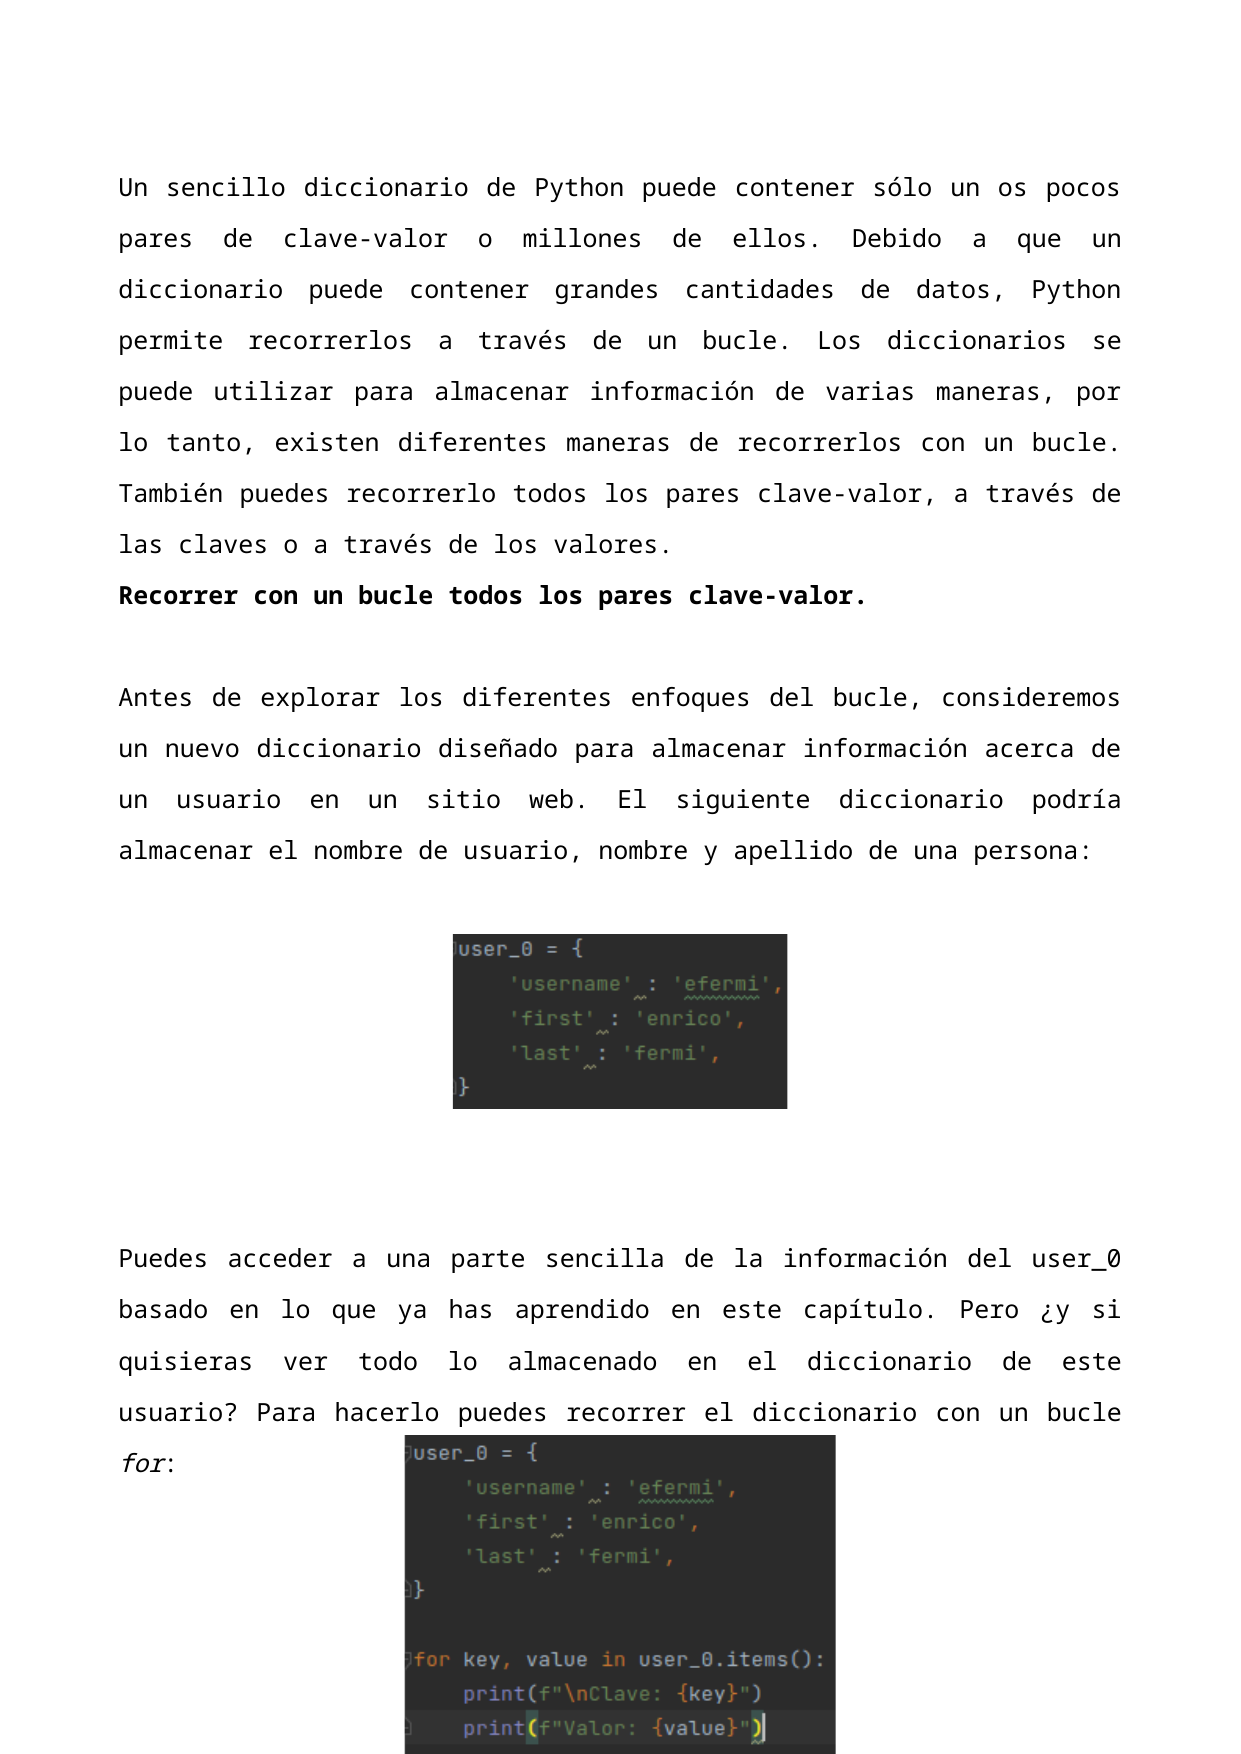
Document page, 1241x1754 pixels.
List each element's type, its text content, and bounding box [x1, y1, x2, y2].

picture [452, 934, 788, 1109]
picture [404, 1435, 836, 1754]
text Recorrer con un bucle todos los pares clave-valor. [118, 577, 1122, 612]
text Puedes acceder a una parte sencilla de la información del user_0 basado en lo que ya has aprendido en este capítulo. Pero ¿y si quisieras ver todo lo almacenado en el diccionario de este usuario? Para hacerlo puedes recorrer el diccionario con un bucle for: [118, 1241, 1122, 1479]
text Un sencillo diccionario de Python puede contener sólo un os pocos pares de clave-valor o millones de ellos. Debido a que un diccionario puede contener grandes cantidades de datos, Python permite recorrerlos a través de un bucle. Los diccionarios se puede utilizar para almacenar información de varias maneras, por lo tanto, existen diferentes maneras de recorrerlos con un bucle. También puedes recorrerlo todos los pares clave-valor, a través de las claves o a través de los valores. [118, 169, 1122, 561]
text Antes de explorar los diferentes enfoques del bucle, consideremos un nuevo diccionario diseñado para almacenar información acerca de un usuario en un sitio web. El siguiente diccionario podría almacenar el nombre de usuario, nombre y apellido de una persona: [118, 679, 1122, 867]
